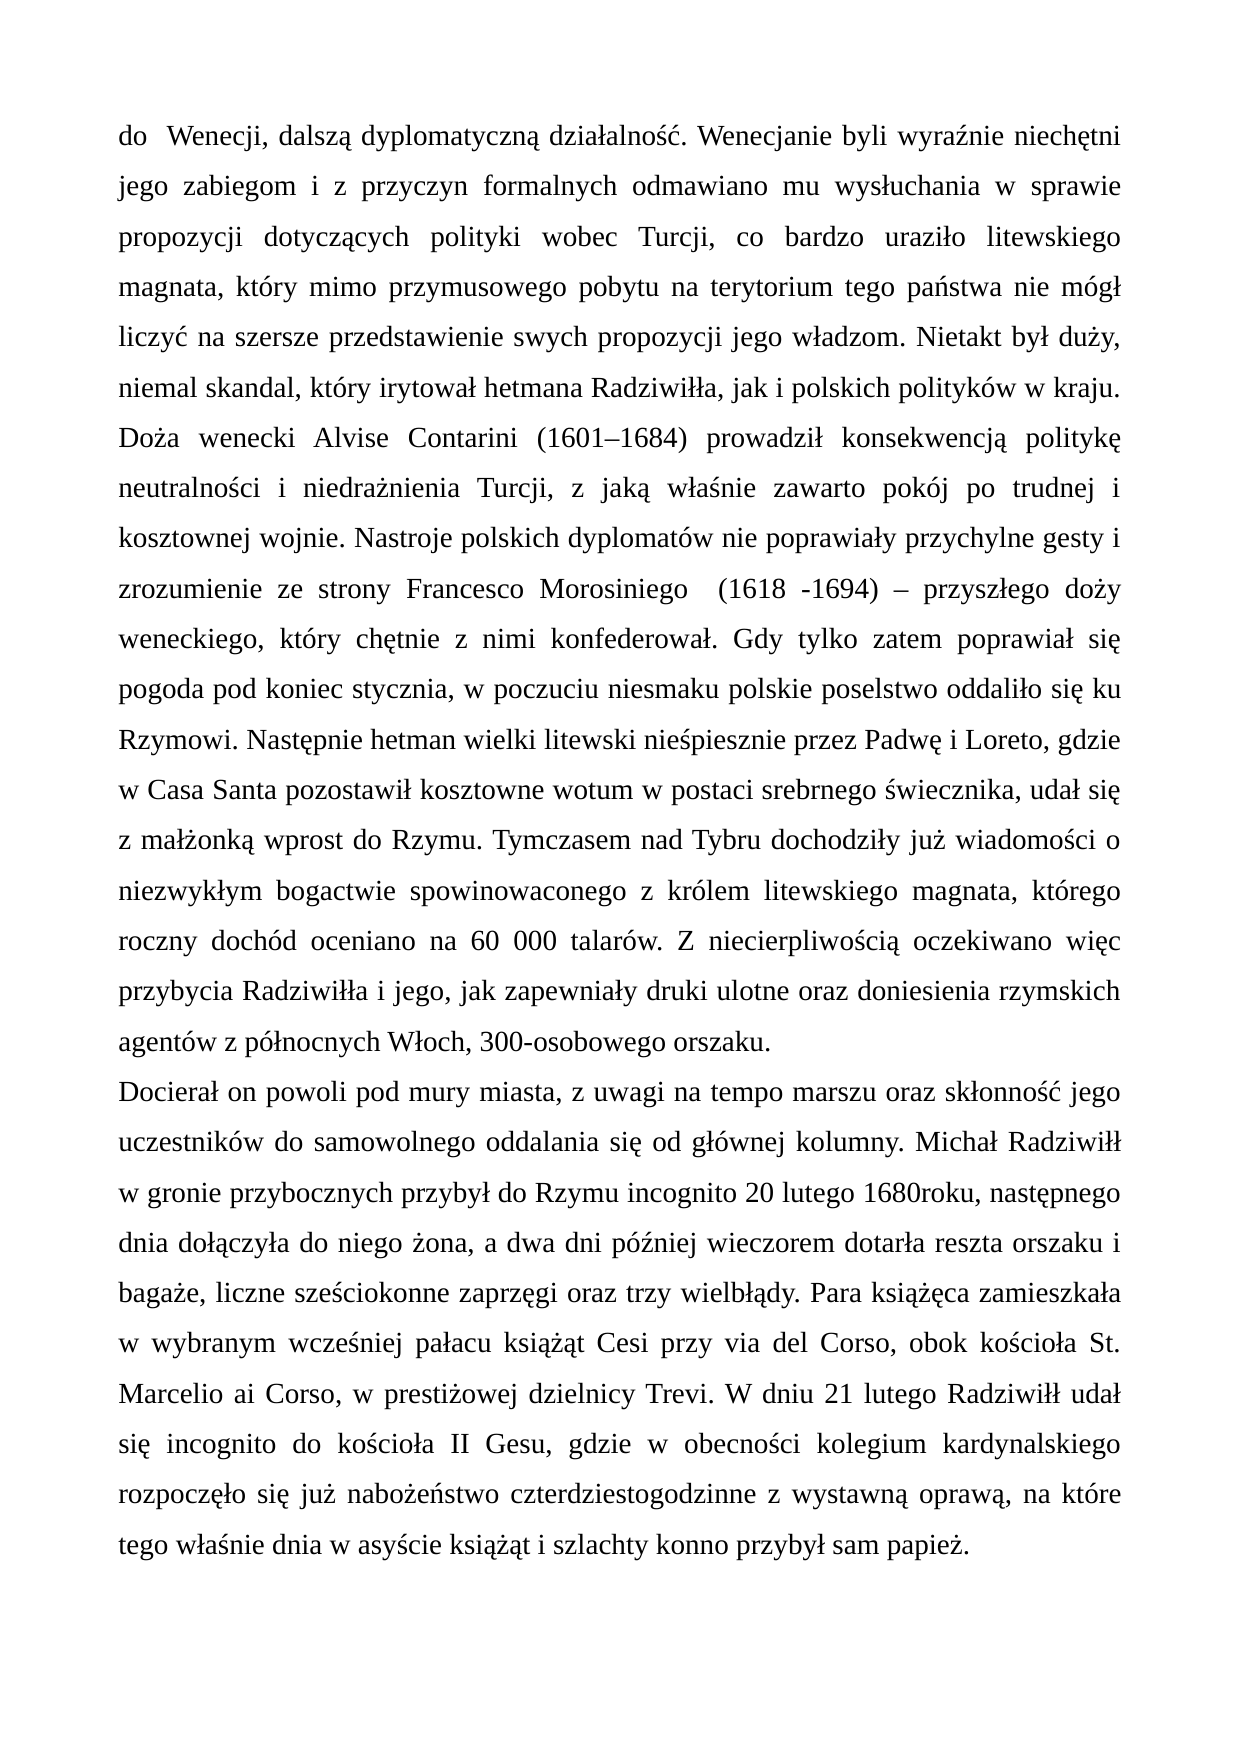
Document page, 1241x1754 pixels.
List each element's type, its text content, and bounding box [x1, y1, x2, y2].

text Docierał on powoli pod mury miasta, z uwagi na tempo marszu oraz skłonność jego uczestników do samowolnego oddalania się od głównej kolumny. Michał Radziwiłł w gronie przybocznych przybył do Rzymu incognito 20 lutego 1680roku, następnego dnia dołączyła do niego żona, a dwa dni później wieczorem dotarła reszta orszaku i bagaże, liczne sześciokonne zaprzęgi oraz trzy wielbłądy. Para książęca zamieszkała w wybranym wcześniej pałacu książąt Cesi przy via del Corso, obok kościoła St. Marcelio ai Corso, w prestiżowej dzielnicy Trevi. W dniu 21 lutego Radziwiłł udał się incognito do kościoła II Gesu, gdzie w obecności kolegium kardynalskiego rozpoczęło się już nabożeństwo czterdziestogodzinne z wystawną oprawą, na które tego właśnie dnia w asyście książąt i szlachty konno przybył sam papież. [118, 1074, 1122, 1560]
text do Wenecji, dalszą dyplomatyczną działalność. Wenecjanie byli wyraźnie niechętni jego zabiegom i z przyczyn formalnych odmawiano mu wysłuchania w sprawie propozycji dotyczących polityki wobec Turcji, co bardzo uraziło litewskiego magnata, który mimo przymusowego pobytu na terytorium tego państwa nie mógł liczyć na szersze przedstawienie swych propozycji jego władzom. Nietakt był duży, niemal skandal, który irytował hetmana Radziwiłła, jak i polskich polityków w kraju. Doża wenecki Alvise Contarini (1601–1684) prowadził konsekwencją politykę neutralności i niedrażnienia Turcji, z jaką właśnie zawarto pokój po trudnej i kosztownej wojnie. Nastroje polskich dyplomatów nie poprawiały przychylne gesty i zrozumienie ze strony Francesco Morosiniego (1618 -1694) – przyszłego doży weneckiego, który chętnie z nimi konfederował. Gdy tylko zatem poprawiał się pogoda pod koniec stycznia, w poczuciu niesmaku polskie poselstwo oddaliło się ku Rzymowi. Następnie hetman wielki litewski nieśpiesznie przez Padwę i Loreto, gdzie w Casa Santa pozostawił kosztowne wotum w postaci srebrnego świecznika, udał się z małżonką wprost do Rzymu. Tymczasem nad Tybru dochodziły już wiadomości o niezwykłym bogactwie spowinowaconego z królem litewskiego magnata, którego roczny dochód oceniano na 60 000 talarów. Z niecierpliwością oczekiwano więc przybycia Radziwiłła i jego, jak zapewniały druki ulotne oraz doniesienia rzymskich agentów z północnych Włoch, 300-osobowego orszaku. [118, 118, 1122, 1057]
